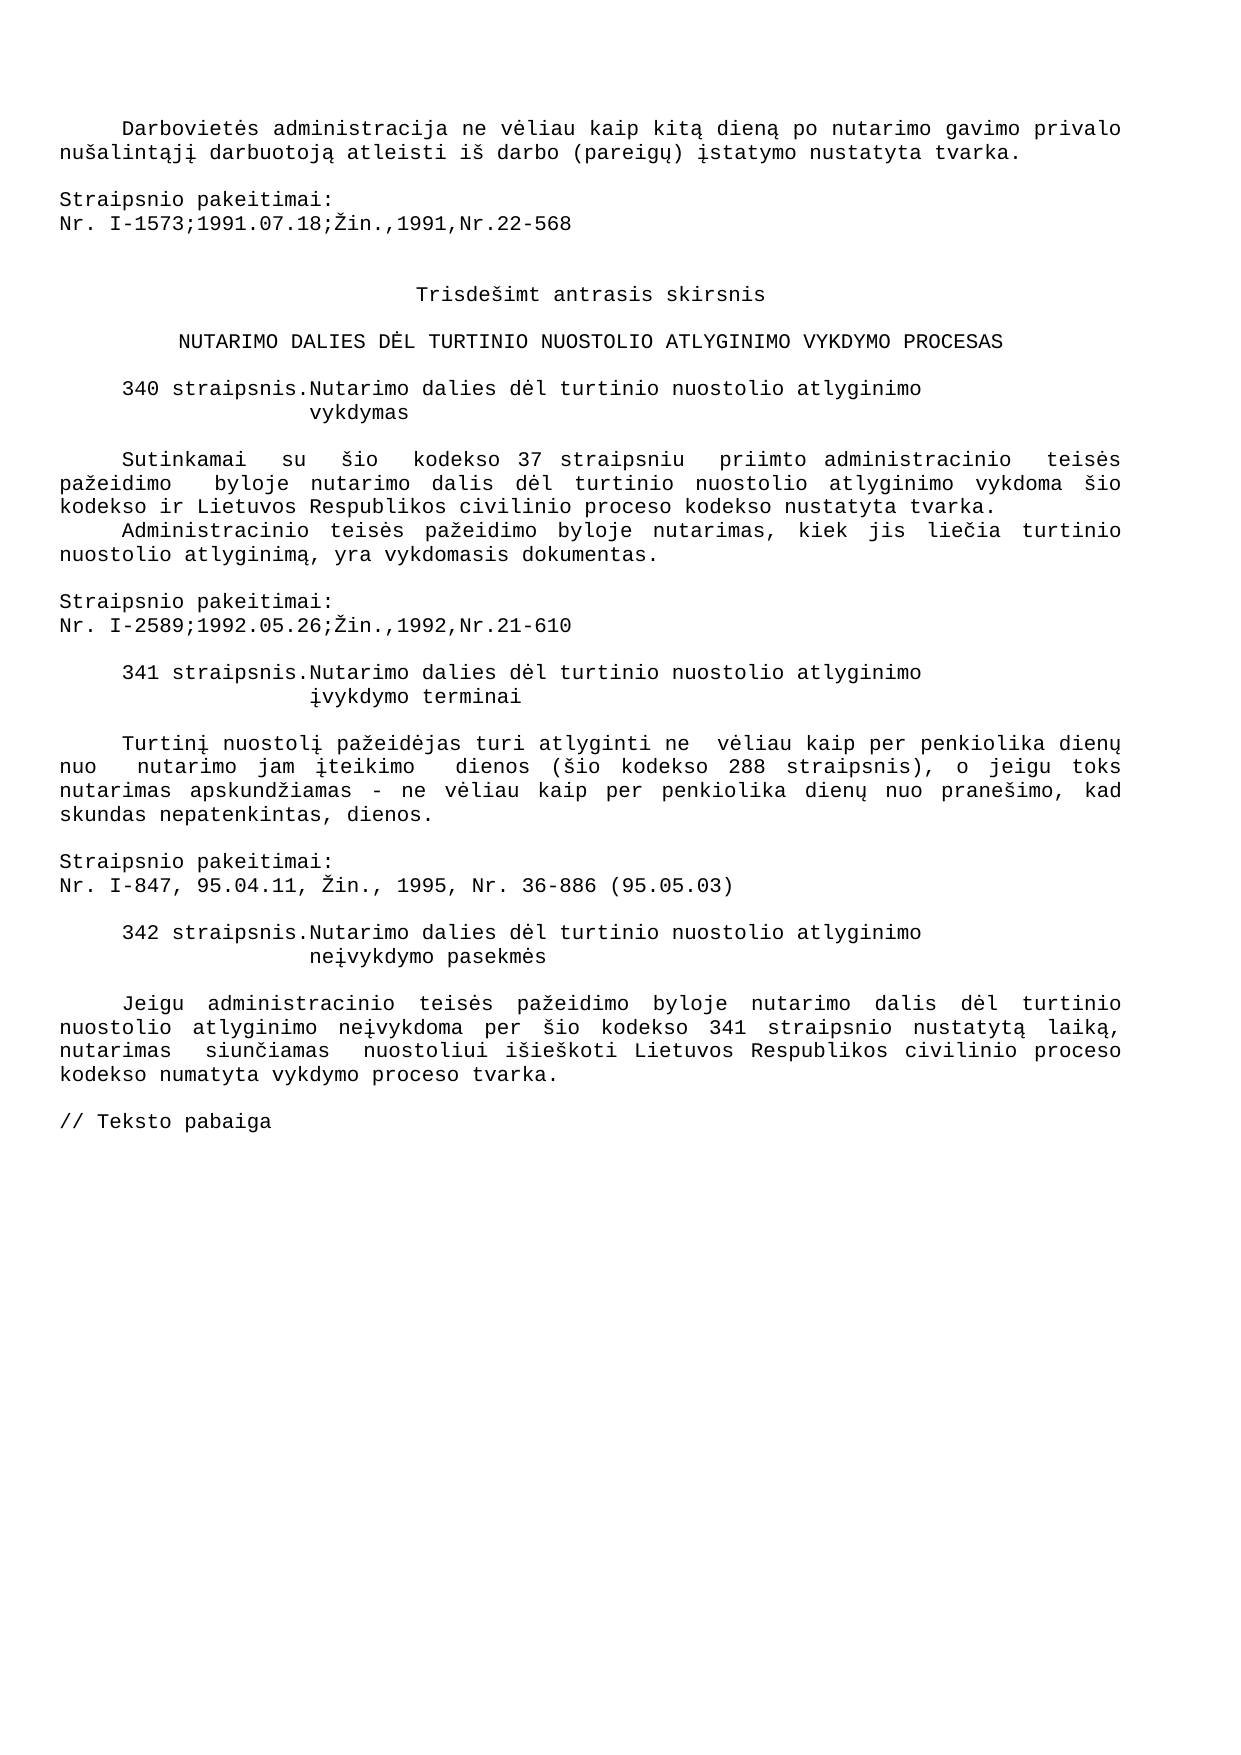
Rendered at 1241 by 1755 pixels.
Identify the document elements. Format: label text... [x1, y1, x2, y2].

text neįvykdymo pasekmės [59, 946, 1122, 969]
text Straipsnio pakeitimai: [59, 189, 1122, 213]
text Straipsnio pakeitimai: [59, 591, 1122, 615]
text Straipsnio pakeitimai: [59, 851, 1122, 875]
text Nr. I-1573;1991.07.18;Žin.,1991,Nr.22-568 [59, 213, 1122, 236]
text įvykdymo terminai [59, 686, 1122, 709]
text Nr. I-2589;1992.05.26;Žin.,1992,Nr.21-610 [59, 615, 1122, 638]
text Administracinio teisės pažeidimo byloje nutarimas, kiek jis liečia turtinio nuostolio atlyginimą, yra vykdomasis dokumentas. [59, 520, 1122, 567]
text Sutinkamai su šio kodekso 37 straipsniu priimto administracinio teisės pažeidimo byloje nutarimo dalis dėl turtinio nuostolio atlyginimo vykdoma šio kodekso ir Lietuvos Respublikos civilinio proceso kodekso nustatyta tvarka. [59, 449, 1122, 520]
text Trisdešimt antrasis skirsnis [59, 284, 1122, 307]
text Jeigu administracinio teisės pažeidimo byloje nutarimo dalis dėl turtinio nuostolio atlyginimo neįvykdoma per šio kodekso 341 straipsnio nustatytą laiką, nutarimas siunčiamas nuostoliui išieškoti Lietuvos Respublikos civilinio proceso kodekso numatyta vykdymo proceso tvarka. [59, 993, 1122, 1088]
text vykdymas [59, 402, 1122, 426]
text Turtinį nuostolį pažeidėjas turi atlyginti ne vėliau kaip per penkiolika dienų nuo nutarimo jam įteikimo dienos (šio kodekso 288 straipsnis), o jeigu toks nutarimas apskundžiamas - ne vėliau kaip per penkiolika dienų nuo pranešimo, kad skundas nepatenkintas, dienos. [59, 733, 1122, 827]
text 341 straipsnis.Nutarimo dalies dėl turtinio nuostolio atlyginimo [59, 662, 1122, 686]
text Darbovietės administracija ne vėliau kaip kitą dieną po nutarimo gavimo privalo nušalintąjį darbuotoją atleisti iš darbo (pareigų) įstatymo nustatyta tvarka. [59, 118, 1122, 165]
text 342 straipsnis.Nutarimo dalies dėl turtinio nuostolio atlyginimo [59, 922, 1122, 946]
text // Teksto pabaiga [59, 1111, 1122, 1135]
text 340 straipsnis.Nutarimo dalies dėl turtinio nuostolio atlyginimo [59, 378, 1122, 402]
text NUTARIMO DALIES DĖL TURTINIO NUOSTOLIO ATLYGINIMO VYKDYMO PROCESAS [59, 331, 1122, 354]
text Nr. I-847, 95.04.11, Žin., 1995, Nr. 36-886 (95.05.03) [59, 875, 1122, 898]
